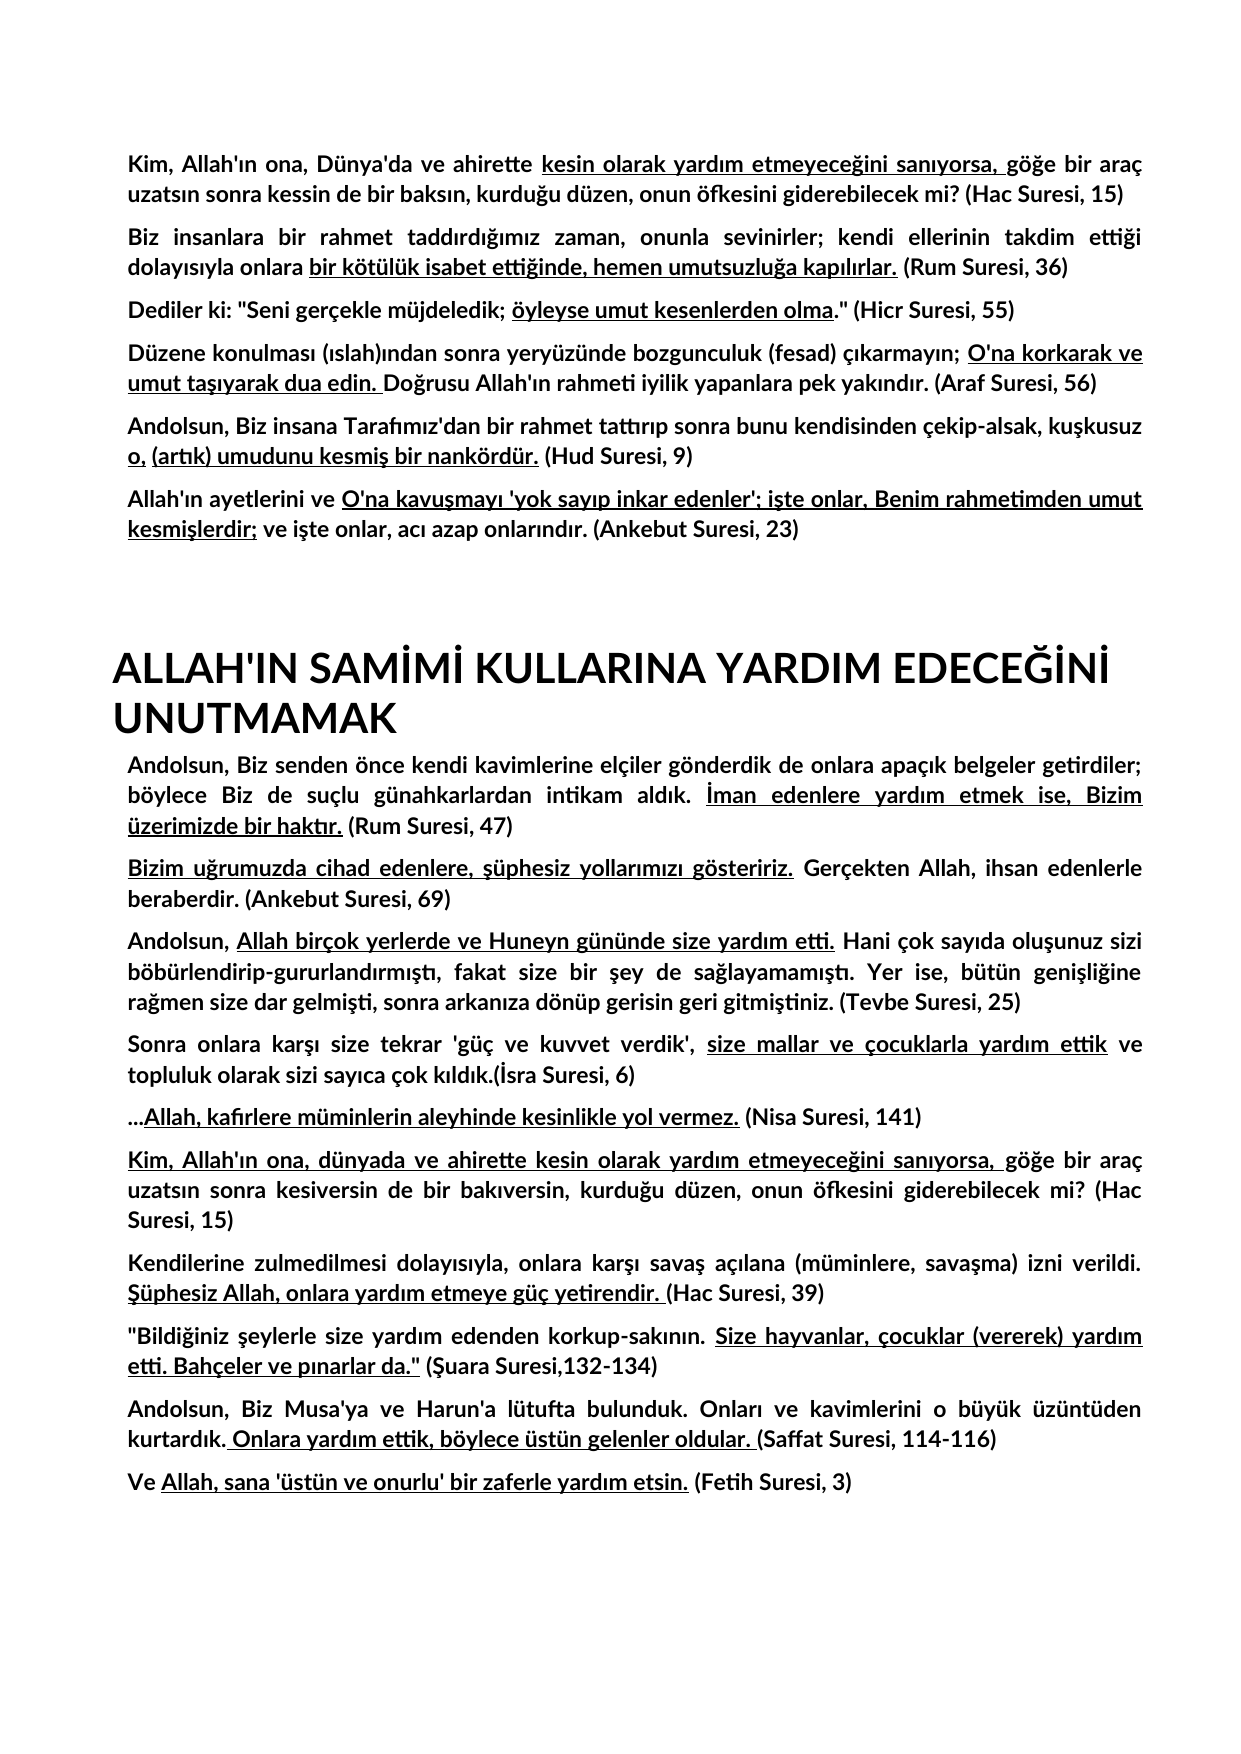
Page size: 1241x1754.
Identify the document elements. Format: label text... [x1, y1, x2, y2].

text Kim, Allah'ın ona, Dünya'da ve ahirette kesin olarak yardım etmeyeceğini sanıyorsa, göğe bir araç uzatsın sonra kessin de bir baksın, kurduğu düzen, onun öfkesini giderebilecek mi? (Hac Suresi, 15) [127, 150, 1143, 208]
text Ve Allah, sana 'üstün ve onurlu' bir zaferle yardım etsin. (Fetih Suresi, 3) [127, 1468, 1143, 1495]
text Bizim uğrumuzda cihad edenlere, şüphesiz yollarımızı gösteririz. Gerçekten Allah, ihsan edenlerle beraberdir. (Ankebut Suresi, 69) [127, 854, 1143, 912]
text Kendilerine zulmedilmesi dolayısıyla, onlara karşı savaş açılana (müminlere, savaşma) izni verildi. Şüphesiz Allah, onlara yardım etmeye güç yetirendir. (Hac Suresi, 39) [127, 1249, 1143, 1307]
text Düzene konulması (ıslah)ından sonra yeryüzünde bozgunculuk (fesad) çıkarmayın; O'na korkarak ve umut taşıyarak dua edin. Doğrusu Allah'ın rahmeti iyilik yapanlara pek yakındır. (Araf Suresi, 56) [127, 338, 1143, 396]
text Sonra onlara karşı size tekrar 'güç ve kuvvet verdik', size mallar ve çocuklarla yardım ettik ve topluluk olarak sizi sayıca çok kıldık.(İsra Suresi, 6) [127, 1030, 1143, 1088]
text Kim, Allah'ın ona, dünyada ve ahirette kesin olarak yardım etmeyeceğini sanıyorsa, göğe bir araç uzatsın sonra kesiversin de bir bakıversin, kurduğu düzen, onun öfkesini giderebilecek mi? (Hac Suresi, 15) [127, 1146, 1143, 1234]
text Dediler ki: "Seni gerçekle müjdeledik; öyleyse umut kesenlerden olma." (Hicr Suresi, 55) [127, 296, 1143, 323]
text Andolsun, Biz Musa'ya ve Harun'a lütufta bulunduk. Onları ve kavimlerini o büyük üzüntüden kurtardık. Onlara yardım ettik, böylece üstün gelenler oldular. (Saffat Suresi, 114-116) [127, 1395, 1143, 1452]
text ...Allah, kafirlere müminlerin aleyhinde kesinlikle yol vermez. (Nisa Suresi, 141) [127, 1103, 1143, 1131]
text "Bildiğiniz şeylerle size yardım edenden korkup-sakının. Size hayvanlar, çocuklar (vererek) yardım etti. Bahçeler ve pınarlar da." (Şuara Suresi,132-134) [127, 1322, 1143, 1379]
text Andolsun, Allah birçok yerlerde ve Huneyn gününde size yardım etti. Hani çok sayıda oluşunuz sizi böbürlendirip-gururlandırmıştı, fakat size bir şey de sağlayamamıştı. Yer ise, bütün genişliğine rağmen size dar gelmişti, sonra arkanıza dönüp gerisin geri gitmiştiniz. (Tevbe Suresi, 25) [127, 927, 1143, 1015]
text Andolsun, Biz insana Tarafımız'dan bir rahmet tattırıp sonra bunu kendisinden çekip-alsak, kuşkusuz o, (artık) umudunu kesmiş bir nankördür. (Hud Suresi, 9) [127, 411, 1143, 469]
text Allah'ın ayetlerini ve O'na kavuşmayı 'yok sayıp inkar edenler'; işte onlar, Benim rahmetimden umut kesmişlerdir; ve işte onlar, acı azap onlarındır. (Ankebut Suresi, 23) [127, 484, 1143, 542]
text Biz insanlara bir rahmet taddırdığımız zaman, onunla sevinirler; kendi ellerinin takdim ettiği dolayısıyla onlara bir kötülük isabet ettiğinde, hemen umutsuzluğa kapılırlar. (Rum Suresi, 36) [127, 223, 1143, 281]
text Andolsun, Biz senden önce kendi kavimlerine elçiler gönderdik de onlara apaçık belgeler getirdiler; böylece Biz de suçlu günahkarlardan intikam aldık. İman edenlere yardım etmek ise, Bizim üzerimizde bir haktır. (Rum Suresi, 47) [127, 751, 1143, 839]
subtitle ALLAH'IN SAMİMİ KULLARINA YARDIM EDECEĞİNİ UNUTMAMAK [112, 643, 1165, 743]
